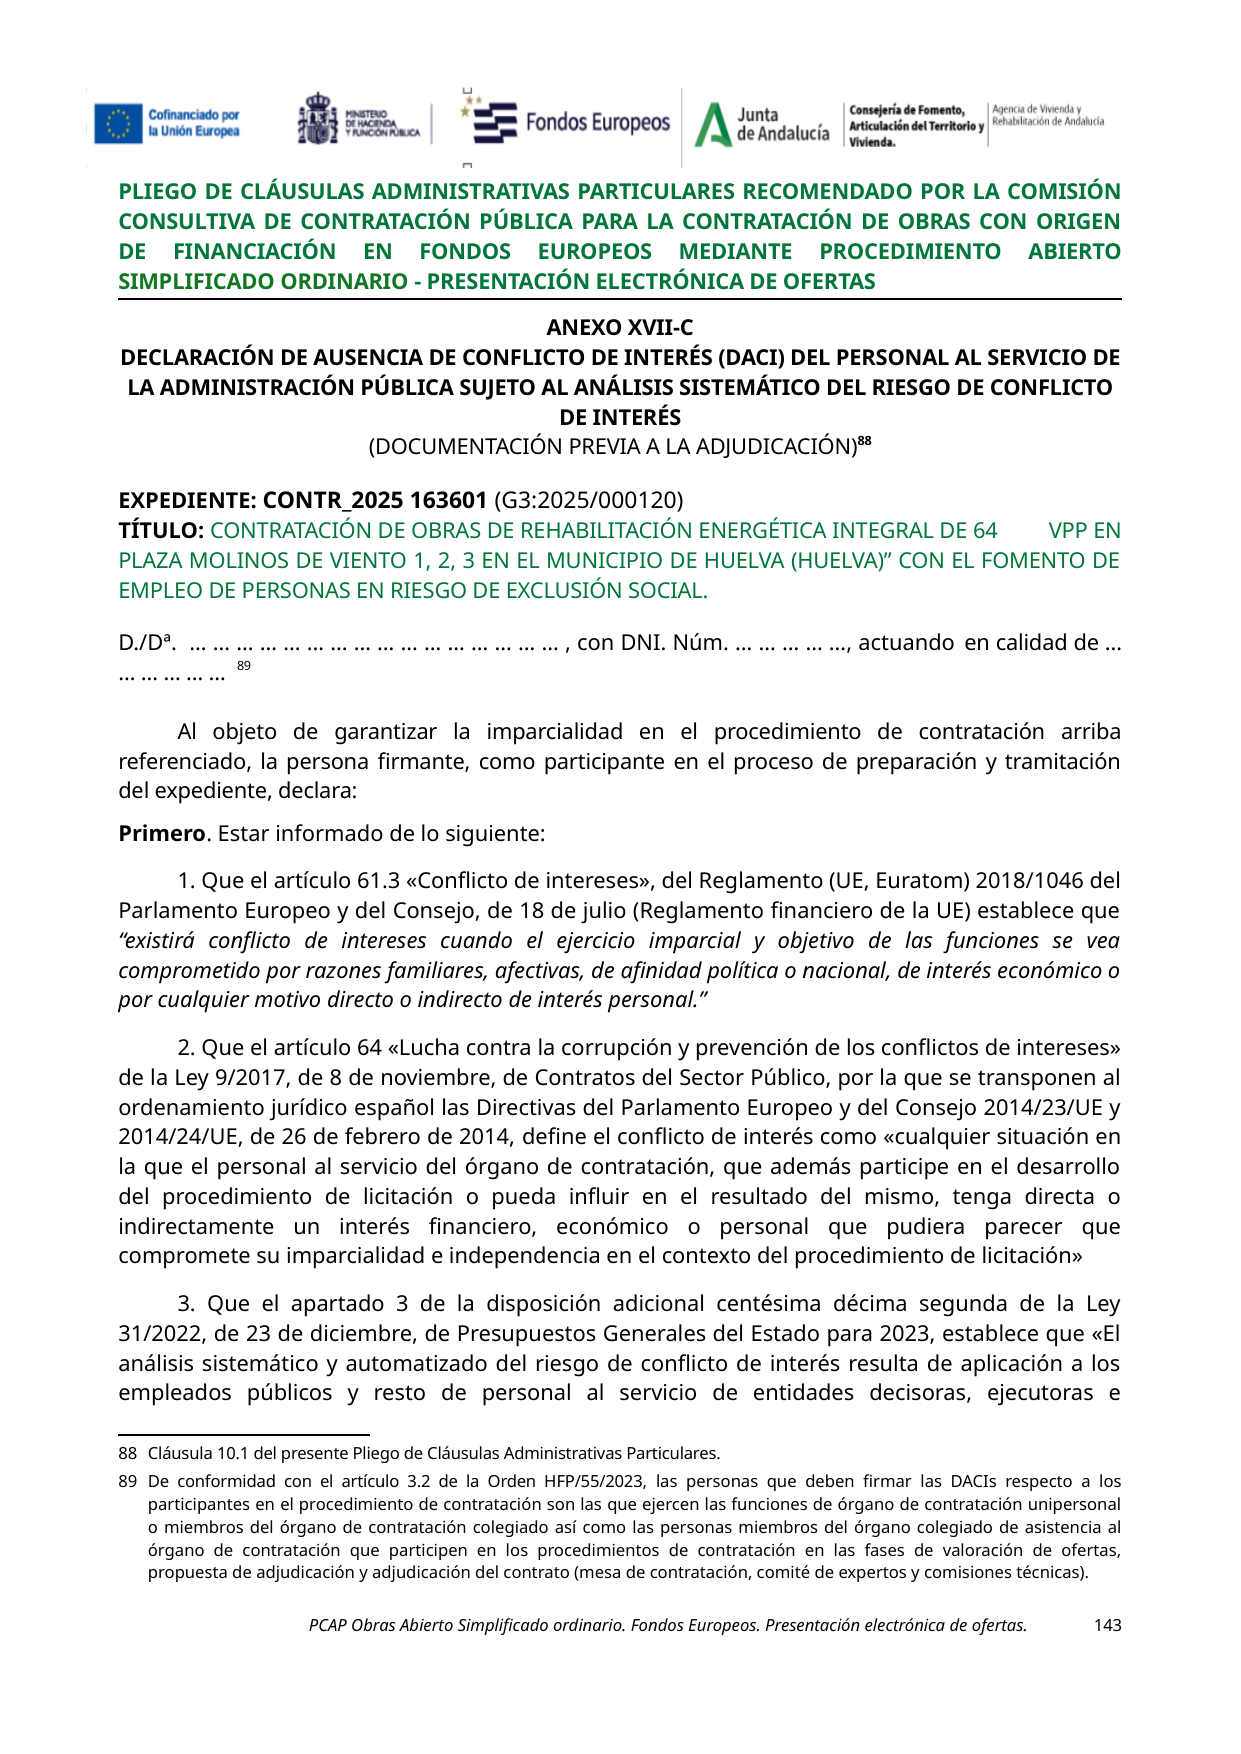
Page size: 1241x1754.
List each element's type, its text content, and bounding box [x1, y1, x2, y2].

text D./Dª. … … … … … … … … … … … … … … … … , con DNI. Núm. … … … … …, actuando en calidad de … … … … … … [118, 627, 1122, 687]
text 2. Que el artículo 64 «Lucha contra la corrupción y prevención de los conflictos de intereses» de la Ley 9/2017, de 8 de noviembre, de Contratos del Sector Público, por la que se transponen al ordenamiento jurídico español las Directivas del Parlamento Europeo y del Consejo 2014/23/UE y 2014/24/UE, de 26 de febrero de 2014, define el conflicto de interés como «cualquier situación en la que el personal al servicio del órgano de contratación, que además participe en el desarrollo del procedimiento de licitación o pueda influir en el resultado del mismo, tenga directa o indirectamente un interés financiero, económico o personal que pudiera parecer que compromete su imparcialidad e independencia en el contexto del procedimiento de licitación» [118, 1032, 1122, 1270]
text Al objeto de garantizar la imparcialidad en el procedimiento de contratación arriba referenciado, la persona firmante, como participante en el proceso de preparación y tramitación del expediente, declara: [118, 716, 1122, 805]
text Primero. Estar informado de lo siguiente: [118, 818, 1122, 848]
text ANEXO XVII-C [118, 312, 1122, 342]
text 1. Que el artículo 61.3 «Conflicto de intereses», del Reglamento (UE, Euratom) 2018/1046 del Parlamento Europeo y del Consejo, de 18 de julio (Reglamento financiero de la UE) establece que “existirá conflicto de intereses cuando el ejercicio imparcial y objetivo de las funciones se vea comprometido por razones familiares, afectivas, de afinidad política o nacional, de interés económico o por cualquier motivo directo o indirecto de interés personal.” [118, 865, 1122, 1014]
text (DOCUMENTACIÓN PREVIA A LA ADJUDICACIÓN) [118, 431, 1122, 461]
text PLIEGO DE CLÁUSULAS ADMINISTRATIVAS PARTICULARES RECOMENDADO POR LA COMISIÓN CONSULTIVA DE CONTRATACIÓN PÚBLICA PARA LA CONTRATACIÓN DE OBRAS CON ORIGEN DE FINANCIACIÓN EN FONDOS EUROPEOS MEDIANTE PROCEDIMIENTO ABIERTO SIMPLIFICADO ORDINARIO - PRESENTACIÓN ELECTRÓNICA DE OFERTAS [118, 176, 1122, 298]
text EXPEDIENTE: CONTR_2025 163601 (G3:2025/000120) [118, 484, 1122, 515]
text TÍTULO: CONTRATACIÓN DE OBRAS DE REHABILITACIÓN ENERGÉTICA INTEGRAL DE 64 VPP EN PLAZA MOLINOS DE VIENTO 1, 2, 3 EN EL MUNICIPIO DE HUELVA (HUELVA)” CON EL FOMENTO DE EMPLEO DE PERSONAS EN RIESGO DE EXCLUSIÓN SOCIAL. [118, 515, 1122, 604]
text Cláusula 10.1 del presente Pliego de Cláusulas Administrativas Particulares. [118, 1441, 1122, 1464]
text De conformidad con el artículo 3.2 de la Orden HFP/55/2023, las personas que deben firmar las DACIs respecto a los participantes en el procedimiento de contratación son las que ejercen las funciones de órgano de contratación unipersonal o miembros del órgano de contratación colegiado así como las personas miembros del órgano colegiado de asistencia al órgano de contratación que participen en los procedimientos de contratación en las fases de valoración de ofertas, propuesta de adjudicación y adjudicación del contrato (mesa de contratación, comité de expertos y comisiones técnicas). [118, 1470, 1122, 1584]
text DECLARACIÓN DE AUSENCIA DE CONFLICTO DE INTERÉS (DACI) DEL PERSONAL AL SERVICIO DE LA ADMINISTRACIÓN PÚBLICA SUJETO AL ANÁLISIS SISTEMÁTICO DEL RIESGO DE CONFLICTO DE INTERÉS [118, 342, 1122, 431]
picture [86, 84, 1118, 168]
text 3. Que el apartado 3 de la disposición adicional centésima décima segunda de la Ley 31/2022, de 23 de diciembre, de Presupuestos Generales del Estado para 2023, establece que «El análisis sistemático y automatizado del riesgo de conflicto de interés resulta de aplicación a los empleados públicos y resto de personal al servicio de entidades decisoras, ejecutoras e [118, 1288, 1122, 1407]
